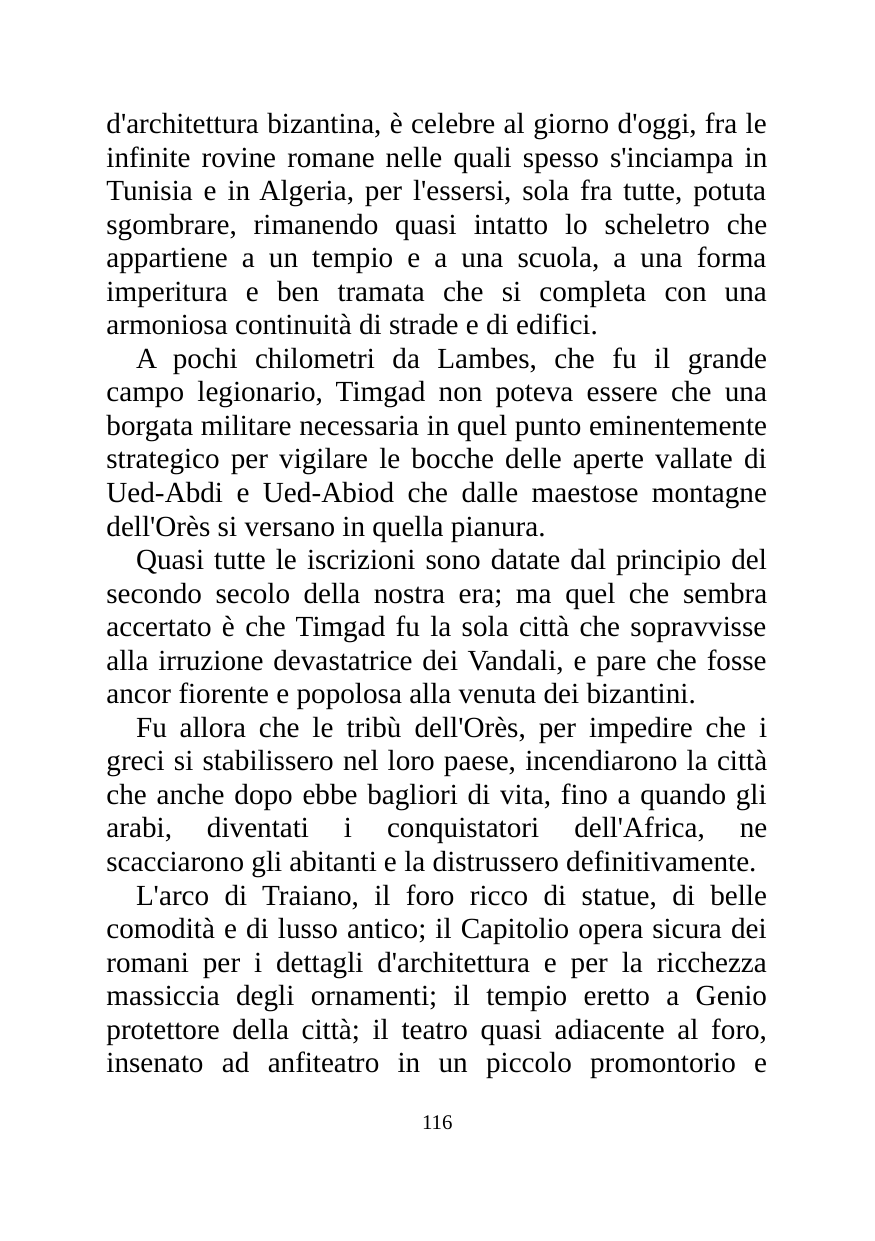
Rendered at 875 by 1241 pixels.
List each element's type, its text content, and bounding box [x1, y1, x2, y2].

text Fu allora che le tribù dell'Orès, per impedire che i greci si stabilissero nel loro paese, incendiarono la città che anche dopo ebbe bagliori di vita, fino a quando gli arabi, diventati i conquistatori dell'Africa, ne scacciarono gli abitanti e la distrussero definitivamente. [106, 710, 768, 878]
text A pochi chilometri da Lambes, che fu il grande campo legionario, Timgad non poteva essere che una borgata militare necessaria in quel punto eminentemente strategico per vigilare le bocche delle aperte vallate di Ued-Abdi e Ued-Abiod che dalle maestose montagne dell'Orès si versano in quella pianura. [106, 341, 768, 542]
text Quasi tutte le iscrizioni sono datate dal principio del secondo secolo della nostra era; ma quel che sembra accertato è che Timgad fu la sola città che sopravvisse alla irruzione devastatrice dei Vandali, e pare che fosse ancor fiorente e popolosa alla venuta dei bizantini. [106, 542, 768, 710]
text d'architettura bizantina, è celebre al giorno d'oggi, fra le infinite rovine romane nelle quali spesso s'inciampa in Tunisia e in Algeria, per l'essersi, sola fra tutte, potuta sgombrare, rimanendo quasi intatto lo scheletro che appartiene a un tempio e a una scuola, a una forma imperitura e ben tramata che si completa con una armoniosa continuità di strade e di edifici. [106, 106, 768, 341]
text L'arco di Traiano, il foro ricco di statue, di belle comodità e di lusso antico; il Capitolio opera sicura dei romani per i dettagli d'architettura e per la ricchezza massiccia degli ornamenti; il tempio eretto a Genio protettore della città; il teatro quasi adiacente al foro, insenato ad anfiteatro in un piccolo promontorio e [106, 878, 768, 1079]
